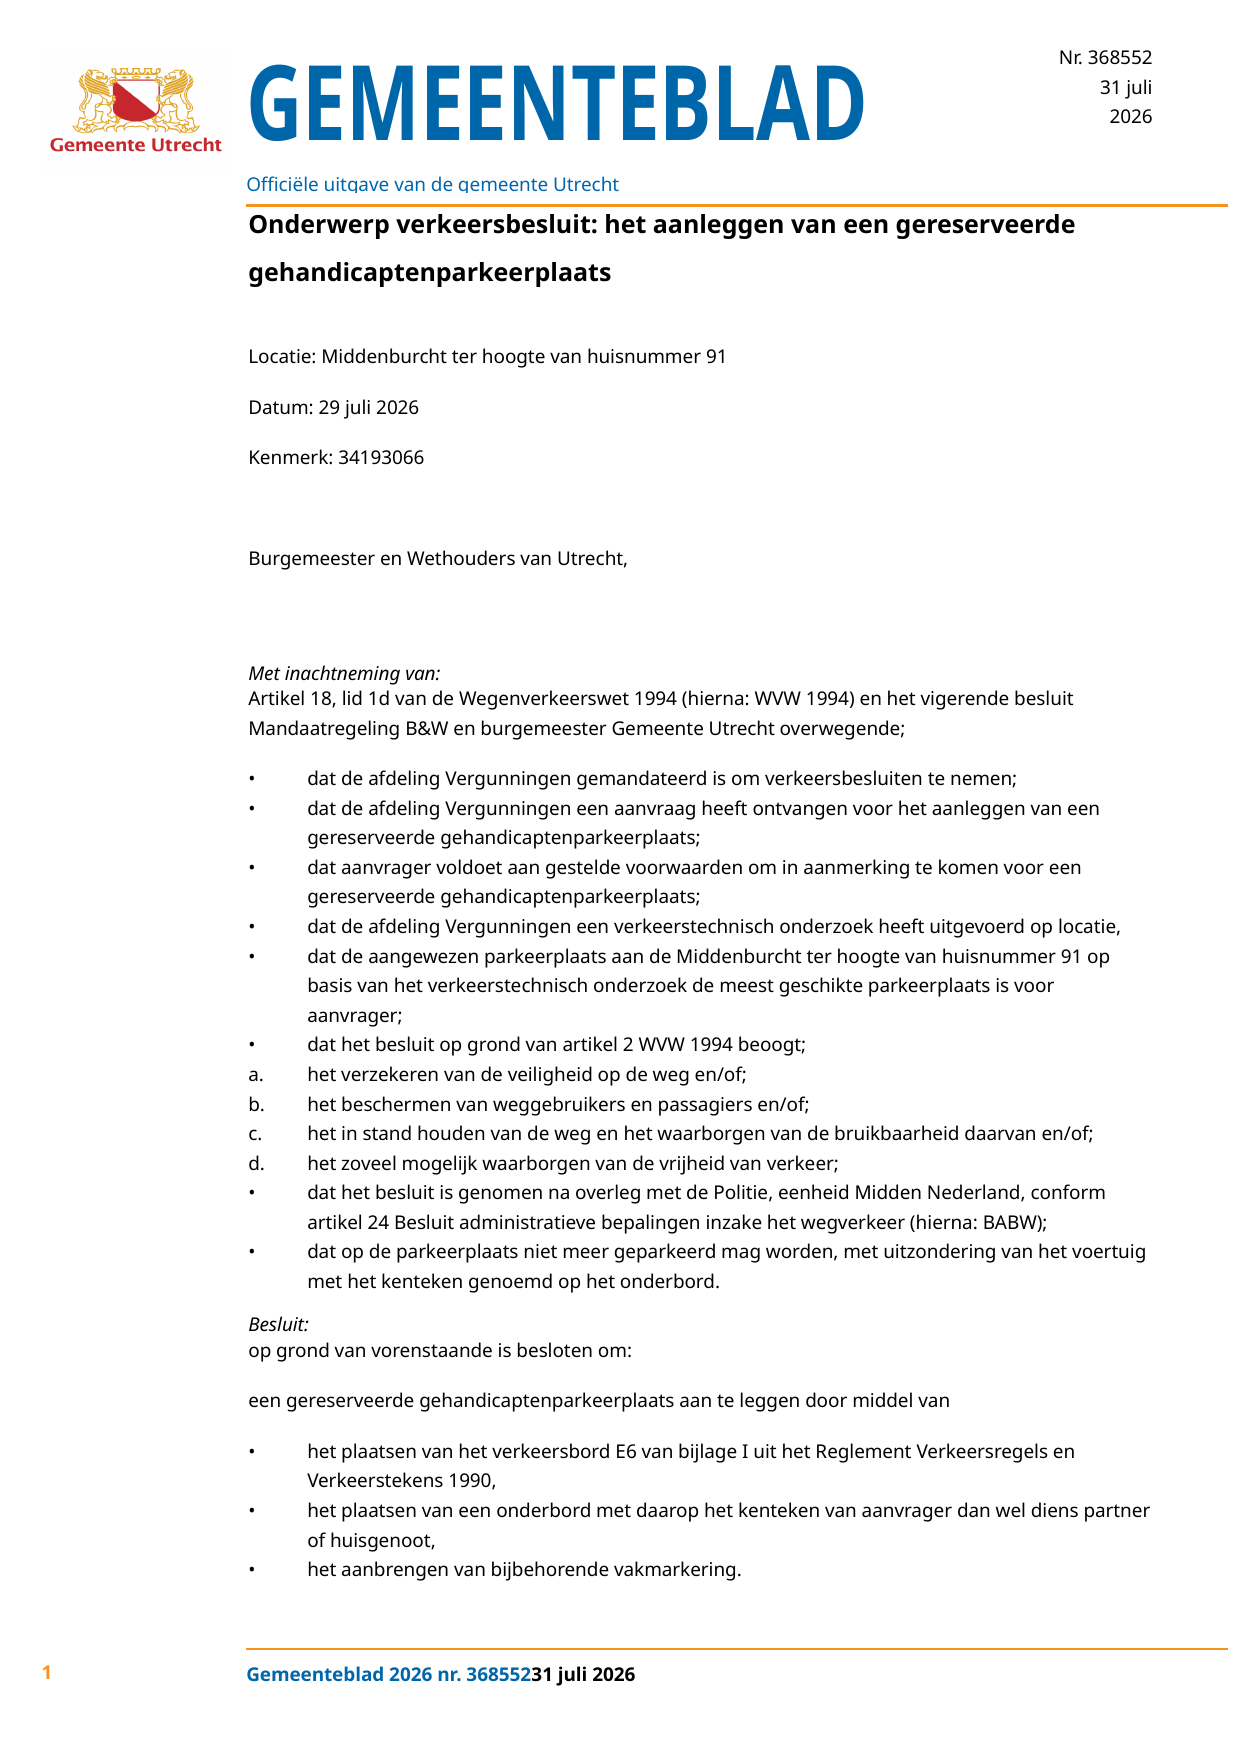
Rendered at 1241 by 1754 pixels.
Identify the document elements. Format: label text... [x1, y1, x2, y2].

text Burgemeester en Wethouders van Utrecht, [248, 545, 1152, 571]
text op grond van vorenstaande is besloten om: [248, 1337, 1152, 1363]
list het verzekeren van de veiligheid op de weg en/of; [248, 1061, 1152, 1087]
text Met inachtneming van: [248, 660, 1152, 685]
list dat de aangewezen parkeerplaats aan de Middenburcht ter hoogte van huisnummer 91 op basis van het verkeerstechnisch onderzoek de meest geschikte parkeerplaats is voor aanvrager; [248, 943, 1152, 1028]
list het beschermen van weggebruikers en passagiers en/of; [248, 1091, 1152, 1117]
list dat het besluit op grond van artikel 2 WVW 1994 beoogt; [248, 1032, 1152, 1057]
list dat de afdeling Vergunningen gemandateerd is om verkeersbesluiten te nemen; [248, 765, 1152, 791]
list dat op de parkeerplaats niet meer geparkeerd mag worden, met uitzondering van het voertuig met het kenteken genoemd op het onderbord. [248, 1239, 1152, 1294]
list het plaatsen van het verkeersbord E6 van bijlage I uit het Reglement Verkeersregels en Verkeerstekens 1990, [248, 1438, 1152, 1493]
text een gereserveerde gehandicaptenparkeerplaats aan te leggen door middel van [248, 1388, 1152, 1413]
list dat aanvrager voldoet aan gestelde voorwaarden om in aanmerking te komen voor een gereserveerde gehandicaptenparkeerplaats; [248, 854, 1152, 909]
list het zoveel mogelijk waarborgen van de vrijheid van verkeer; [248, 1150, 1152, 1176]
text Artikel 18, lid 1d van de Wegenverkeerswet 1994 (hierna: WVW 1994) en het vigerende besluit Mandaatregeling B&W en burgemeester Gemeente Utrecht overwegende; [248, 685, 1152, 741]
text Datum: 29 juli 2026 [248, 394, 1152, 420]
text Locatie: Middenburcht ter hoogte van huisnummer 91 [248, 344, 1152, 369]
text Besluit: [248, 1311, 1152, 1337]
text Kenmerk: 34193066 [248, 444, 1152, 470]
list dat het besluit is genomen na overleg met de Politie, eenheid Midden Nederland, conform artikel 24 Besluit administratieve bepalingen inzake het wegverkeer (hierna: BABW); [248, 1179, 1152, 1235]
list het plaatsen van een onderbord met daarop het kenteken van aanvrager dan wel diens partner of huisgenoot, [248, 1497, 1152, 1552]
list het aanbrengen van bijbehorende vakmarkering. [248, 1556, 1152, 1582]
picture [41, 47, 231, 172]
list het in stand houden van de weg en het waarborgen van de bruikbaarheid daarvan en/of; [248, 1120, 1152, 1146]
list dat de afdeling Vergunningen een verkeerstechnisch onderzoek heeft uitgevoerd op locatie, [248, 913, 1152, 939]
text Onderwerp verkeersbesluit: het aanleggen van een gereserveerde gehandicaptenparkeerplaats [248, 207, 1152, 288]
list dat de afdeling Vergunningen een aanvraag heeft ontvangen voor het aanleggen van een gereserveerde gehandicaptenparkeerplaats; [248, 795, 1152, 850]
